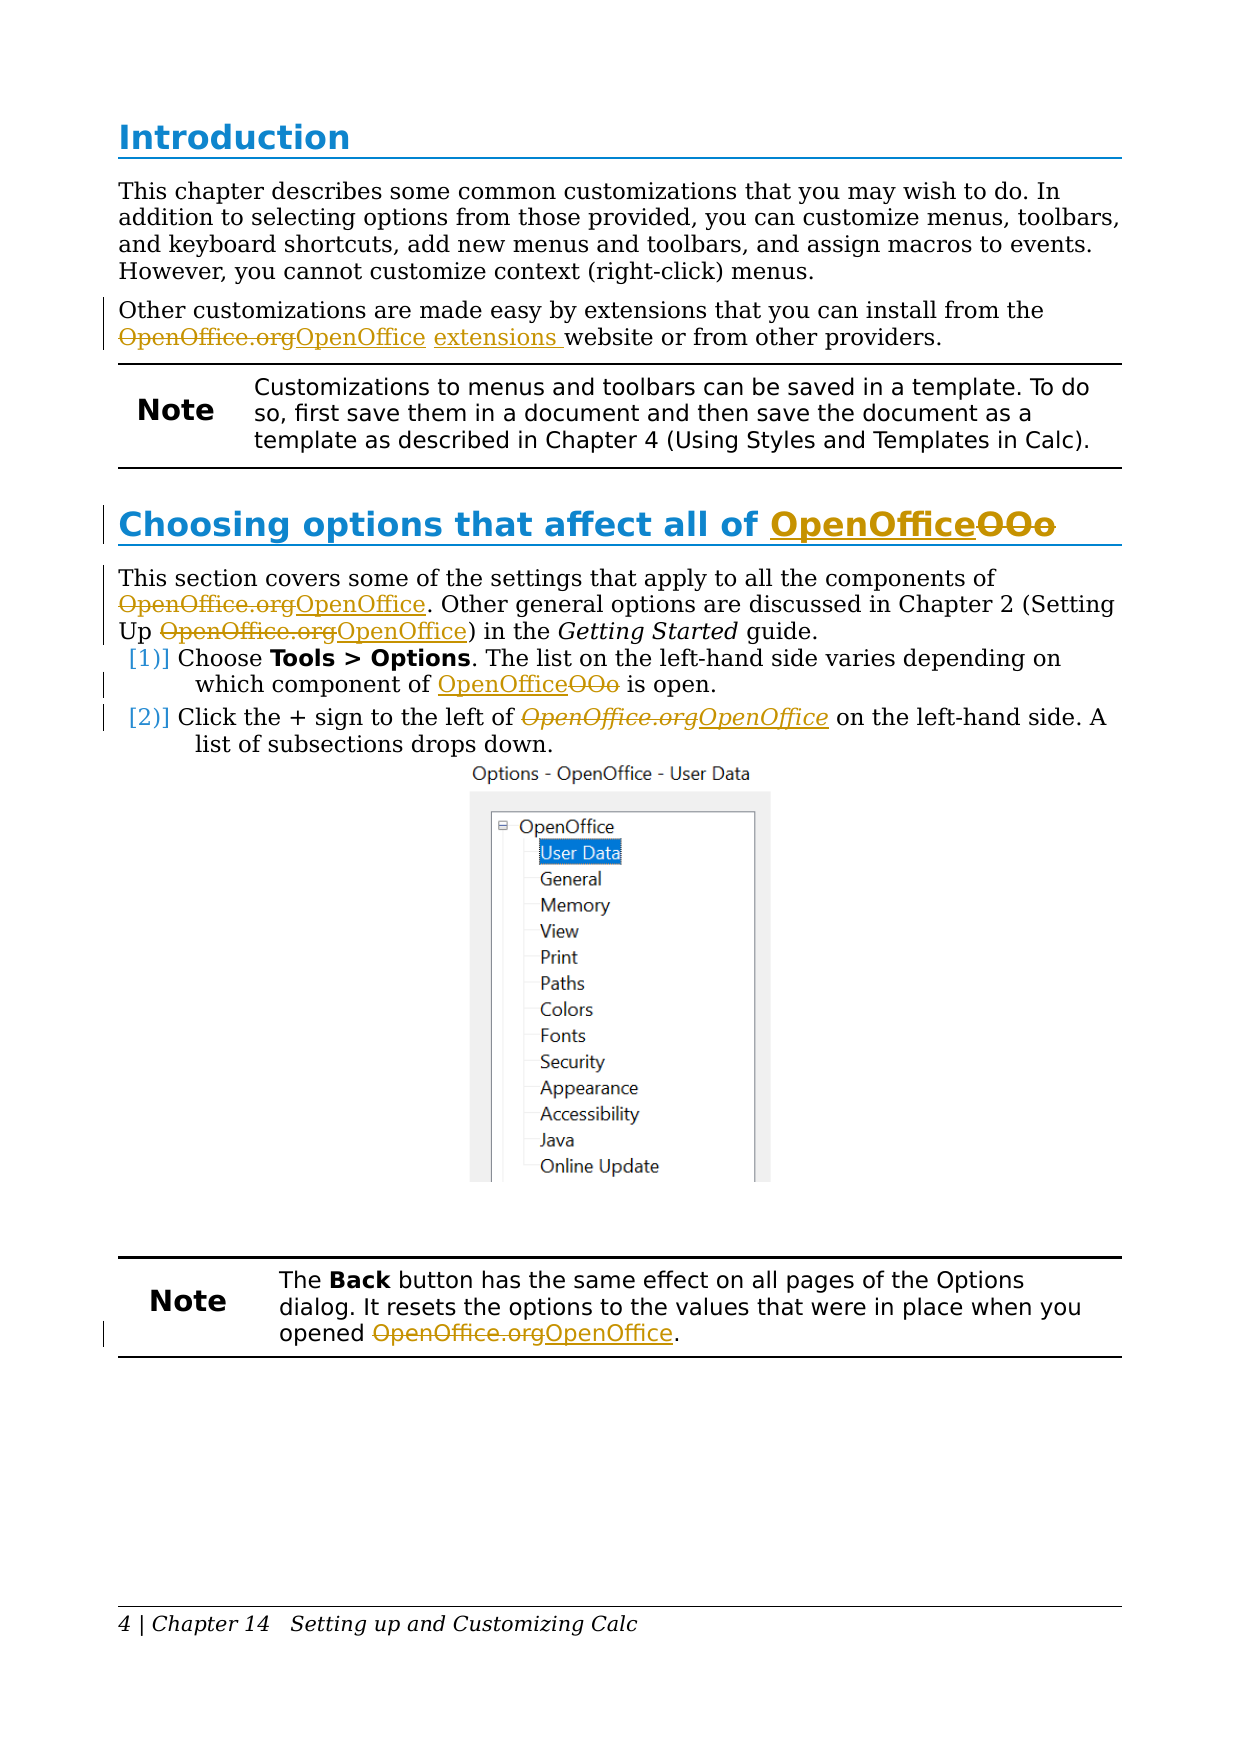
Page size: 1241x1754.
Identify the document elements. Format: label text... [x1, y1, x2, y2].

subtitle Introduction [118, 118, 1122, 157]
list Click the + sign to the left of OpenOffice on the left-hand side. A list of subsections drops down. [177, 704, 1122, 758]
subtitle Choosing options that affect all of OpenOffice [118, 505, 1122, 544]
table_header Customizations to menus and toolbars can be saved in a template. To do so, first save them in a document and then save the document as a template as described in Chapter 4 (Using Styles and Templates in Calc). [233, 365, 1122, 467]
table_header Note [118, 1259, 257, 1356]
picture [469, 757, 771, 1182]
list Choose Tools > Options. The list on the left-hand side varies depending on which component of OpenOffice is open. [177, 645, 1122, 698]
table_header The Back button has the same effect on all pages of the Options dialog. It resets the options to the values that were in place when you opened OpenOffice. [258, 1259, 1122, 1356]
list This section covers some of the settings that apply to all the components of OpenOffice. Other general options are discussed in Chapter 2 (Setting Up OpenOffice) in the Getting Started guide. [118, 565, 1122, 645]
text Other customizations are made easy by extensions that you can install from the OpenOffice extensions website or from other providers. [118, 297, 1122, 350]
table_header Note [118, 365, 233, 467]
text This chapter describes some common customizations that you may wish to do. In addition to selecting options from those provided, you can customize menus, toolbars, and keyboard shortcuts, add new menus and toolbars, and assign macros to events. However, you cannot customize context (right-click) menus. [118, 178, 1122, 284]
